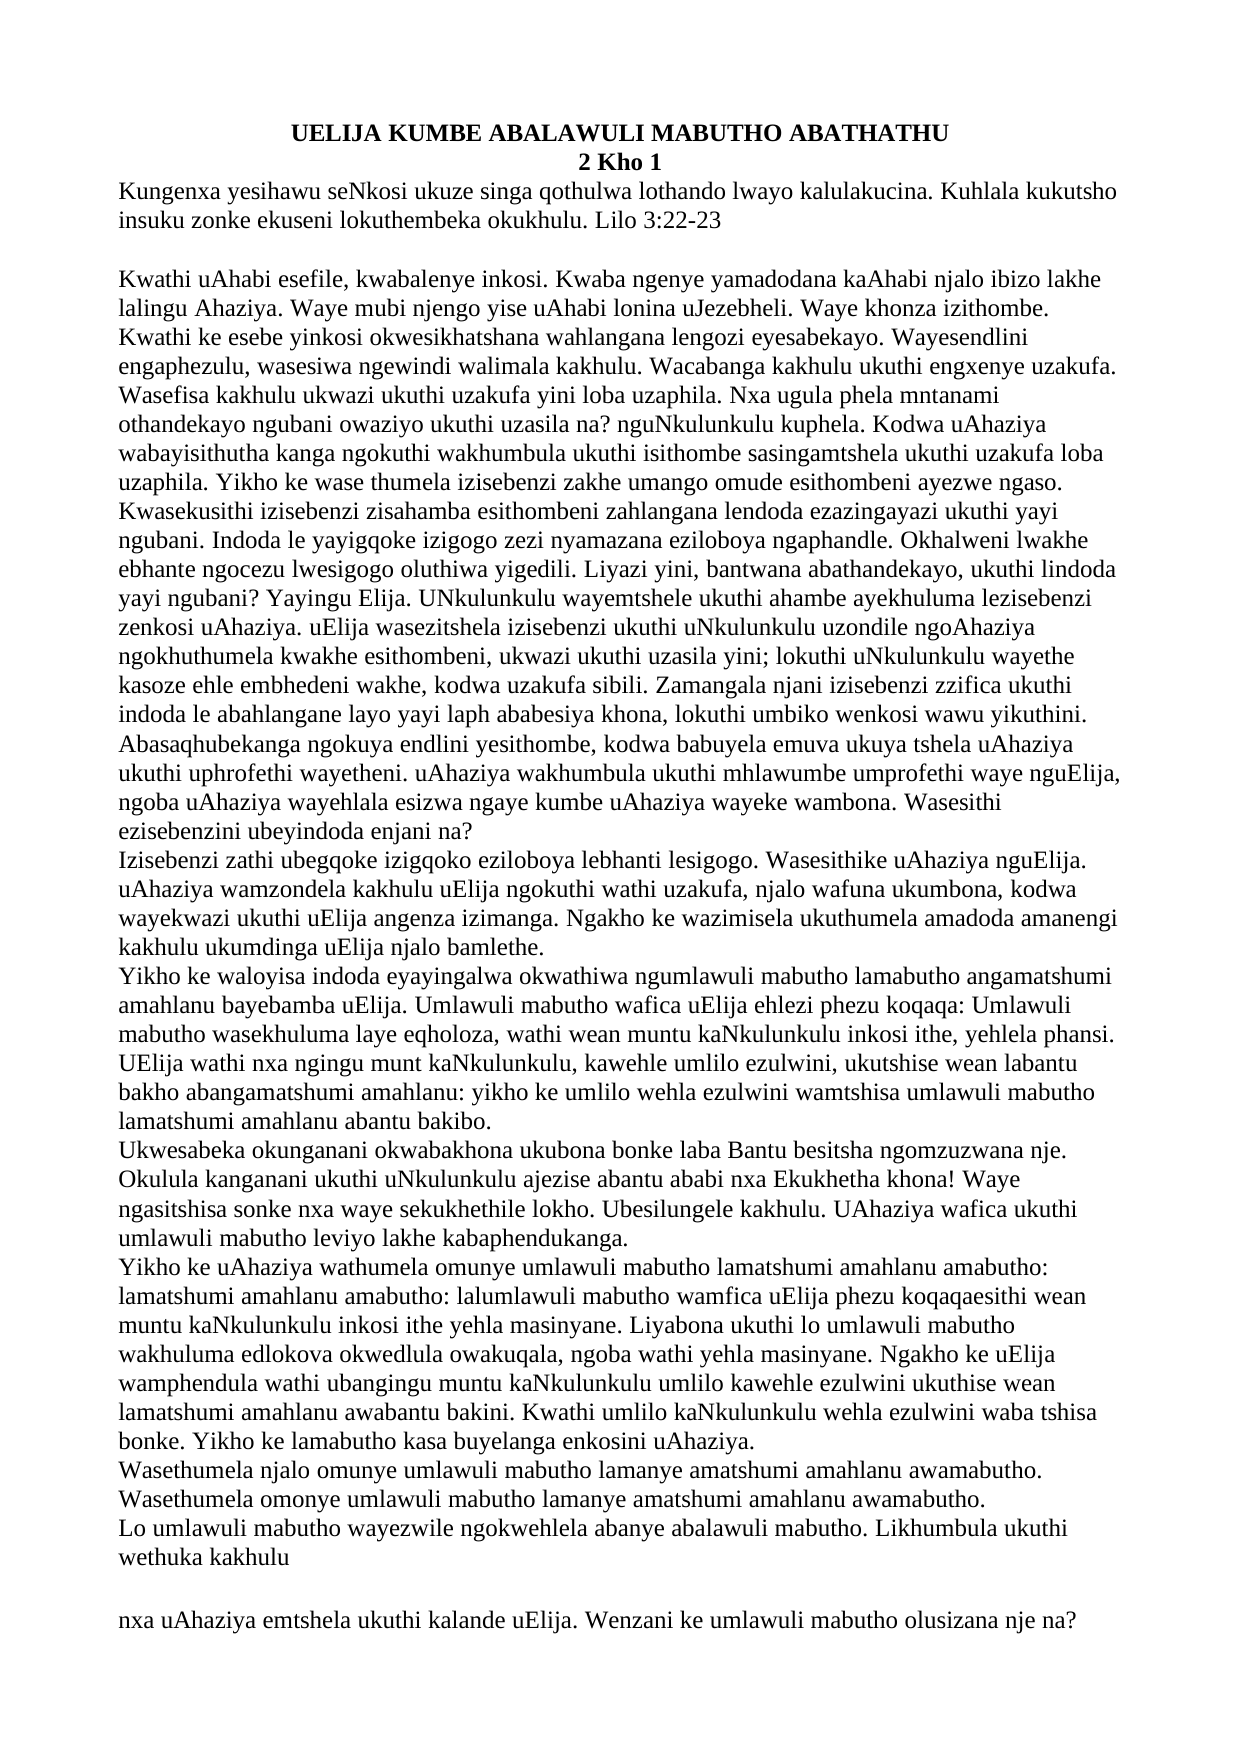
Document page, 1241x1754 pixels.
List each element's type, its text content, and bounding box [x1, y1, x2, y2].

text Okulula kanganani ukuthi uNkulunkulu ajezise abantu ababi nxa Ekukhetha khona! Waye ngasitshisa sonke nxa waye sekukhethile lokho. Ubesilungele kakhulu. UAhaziya wafica ukuthi umlawuli mabutho leviyo lakhe kabaphendukanga. [118, 1164, 1122, 1252]
text Lo umlawuli mabutho wayezwile ngokwehlela abanye abalawuli mabutho. Likhumbula ukuthi wethuka kakhulu [118, 1513, 1122, 1571]
text Ukwesabeka okunganani okwabakhona ukubona bonke laba Bantu besitsha ngomzuzwana nje. [118, 1135, 1122, 1164]
text UELIJA KUMBE ABALAWULI MABUTHO ABATHATHU [118, 118, 1122, 147]
text Izisebenzi zathi ubegqoke izigqoko eziloboya lebhanti lesigogo. Wasesithike uAhaziya nguElija. uAhaziya wamzondela kakhulu uElija ngokuthi wathi uzakufa, njalo wafuna ukumbona, kodwa wayekwazi ukuthi uElija angenza izimanga. Ngakho ke wazimisela ukuthumela amadoda amanengi kakhulu ukumdinga uElija njalo bamlethe. [118, 845, 1122, 961]
text 2 Kho 1 [118, 147, 1122, 176]
text Yikho ke waloyisa indoda eyayingalwa okwathiwa ngumlawuli mabutho lamabutho angamatshumi amahlanu bayebamba uElija. Umlawuli mabutho wafica uElija ehlezi phezu koqaqa: Umlawuli mabutho wasekhuluma laye eqholoza, wathi wean muntu kaNkulunkulu inkosi ithe, yehlela phansi. [118, 961, 1122, 1048]
text Kwathi uAhabi esefile, kwabalenye inkosi. Kwaba ngenye yamadodana kaAhabi njalo ibizo lakhe lalingu Ahaziya. Waye mubi njengo yise uAhabi lonina uJezebheli. Waye khonza izithombe. [118, 263, 1122, 322]
text UElija wathi nxa ngingu munt kaNkulunkulu, kawehle umlilo ezulwini, ukutshise wean labantu bakho abangamatshumi amahlanu: yikho ke umlilo wehla ezulwini wamtshisa umlawuli mabutho lamatshumi amahlanu abantu bakibo. [118, 1048, 1122, 1135]
text Kungenxa yesihawu seNkosi ukuze singa qothulwa lothando lwayo kalulakucina. Kuhlala kukutsho insuku zonke ekuseni lokuthembeka okukhulu. Lilo 3:22-23 [118, 176, 1122, 234]
text Wasethumela njalo omunye umlawuli mabutho lamanye amatshumi amahlanu awamabutho. Wasethumela omonye umlawuli mabutho lamanye amatshumi amahlanu awamabutho. [118, 1455, 1122, 1513]
text Yikho ke uAhaziya wathumela omunye umlawuli mabutho lamatshumi amahlanu amabutho: lamatshumi amahlanu amabutho: lalumlawuli mabutho wamfica uElija phezu koqaqaesithi wean muntu kaNkulunkulu inkosi ithe yehla masinyane. Liyabona ukuthi lo umlawuli mabutho wakhuluma edlokova okwedlula owakuqala, ngoba wathi yehla masinyane. Ngakho ke uElija wamphendula wathi ubangingu muntu kaNkulunkulu umlilo kawehle ezulwini ukuthise wean lamatshumi amahlanu awabantu bakini. Kwathi umlilo kaNkulunkulu wehla ezulwini waba tshisa bonke. Yikho ke lamabutho kasa buyelanga enkosini uAhaziya. [118, 1252, 1122, 1455]
text Kwathi ke esebe yinkosi okwesikhatshana wahlangana lengozi eyesabekayo. Wayesendlini engaphezulu, wasesiwa ngewindi walimala kakhulu. Wacabanga kakhulu ukuthi engxenye uzakufa. Wasefisa kakhulu ukwazi ukuthi uzakufa yini loba uzaphila. Nxa ugula phela mntanami othandekayo ngubani owaziyo ukuthi uzasila na? nguNkulunkulu kuphela. Kodwa uAhaziya wabayisithutha kanga ngokuthi wakhumbula ukuthi isithombe sasingamtshela ukuthi uzakufa loba uzaphila. Yikho ke wase thumela izisebenzi zakhe umango omude esithombeni ayezwe ngaso. Kwasekusithi izisebenzi zisahamba esithombeni zahlangana lendoda ezazingayazi ukuthi yayi ngubani. Indoda le yayigqoke izigogo zezi nyamazana eziloboya ngaphandle. Okhalweni lwakhe ebhante ngocezu lwesigogo oluthiwa yigedili. Liyazi yini, bantwana abathandekayo, ukuthi lindoda yayi ngubani? Yayingu Elija. UNkulunkulu wayemtshele ukuthi ahambe ayekhuluma lezisebenzi zenkosi uAhaziya. uElija wasezitshela izisebenzi ukuthi uNkulunkulu uzondile ngoAhaziya ngokhuthumela kwakhe esithombeni, ukwazi ukuthi uzasila yini; lokuthi uNkulunkulu wayethe kasoze ehle embhedeni wakhe, kodwa uzakufa sibili. Zamangala njani izisebenzi zzifica ukuthi indoda le abahlangane layo yayi laph ababesiya khona, lokuthi umbiko wenkosi wawu yikuthini. Abasaqhubekanga ngokuya endlini yesithombe, kodwa babuyela emuva ukuya tshela uAhaziya ukuthi uphrofethi wayetheni. uAhaziya wakhumbula ukuthi mhlawumbe umprofethi waye nguElija, ngoba uAhaziya wayehlala esizwa ngaye kumbe uAhaziya wayeke wambona. Wasesithi ezisebenzini ubeyindoda enjani na? [118, 322, 1122, 845]
text nxa uAhaziya emtshela ukuthi kalande uElija. Wenzani ke umlawuli mabutho olusizana nje na? [118, 1605, 1122, 1634]
